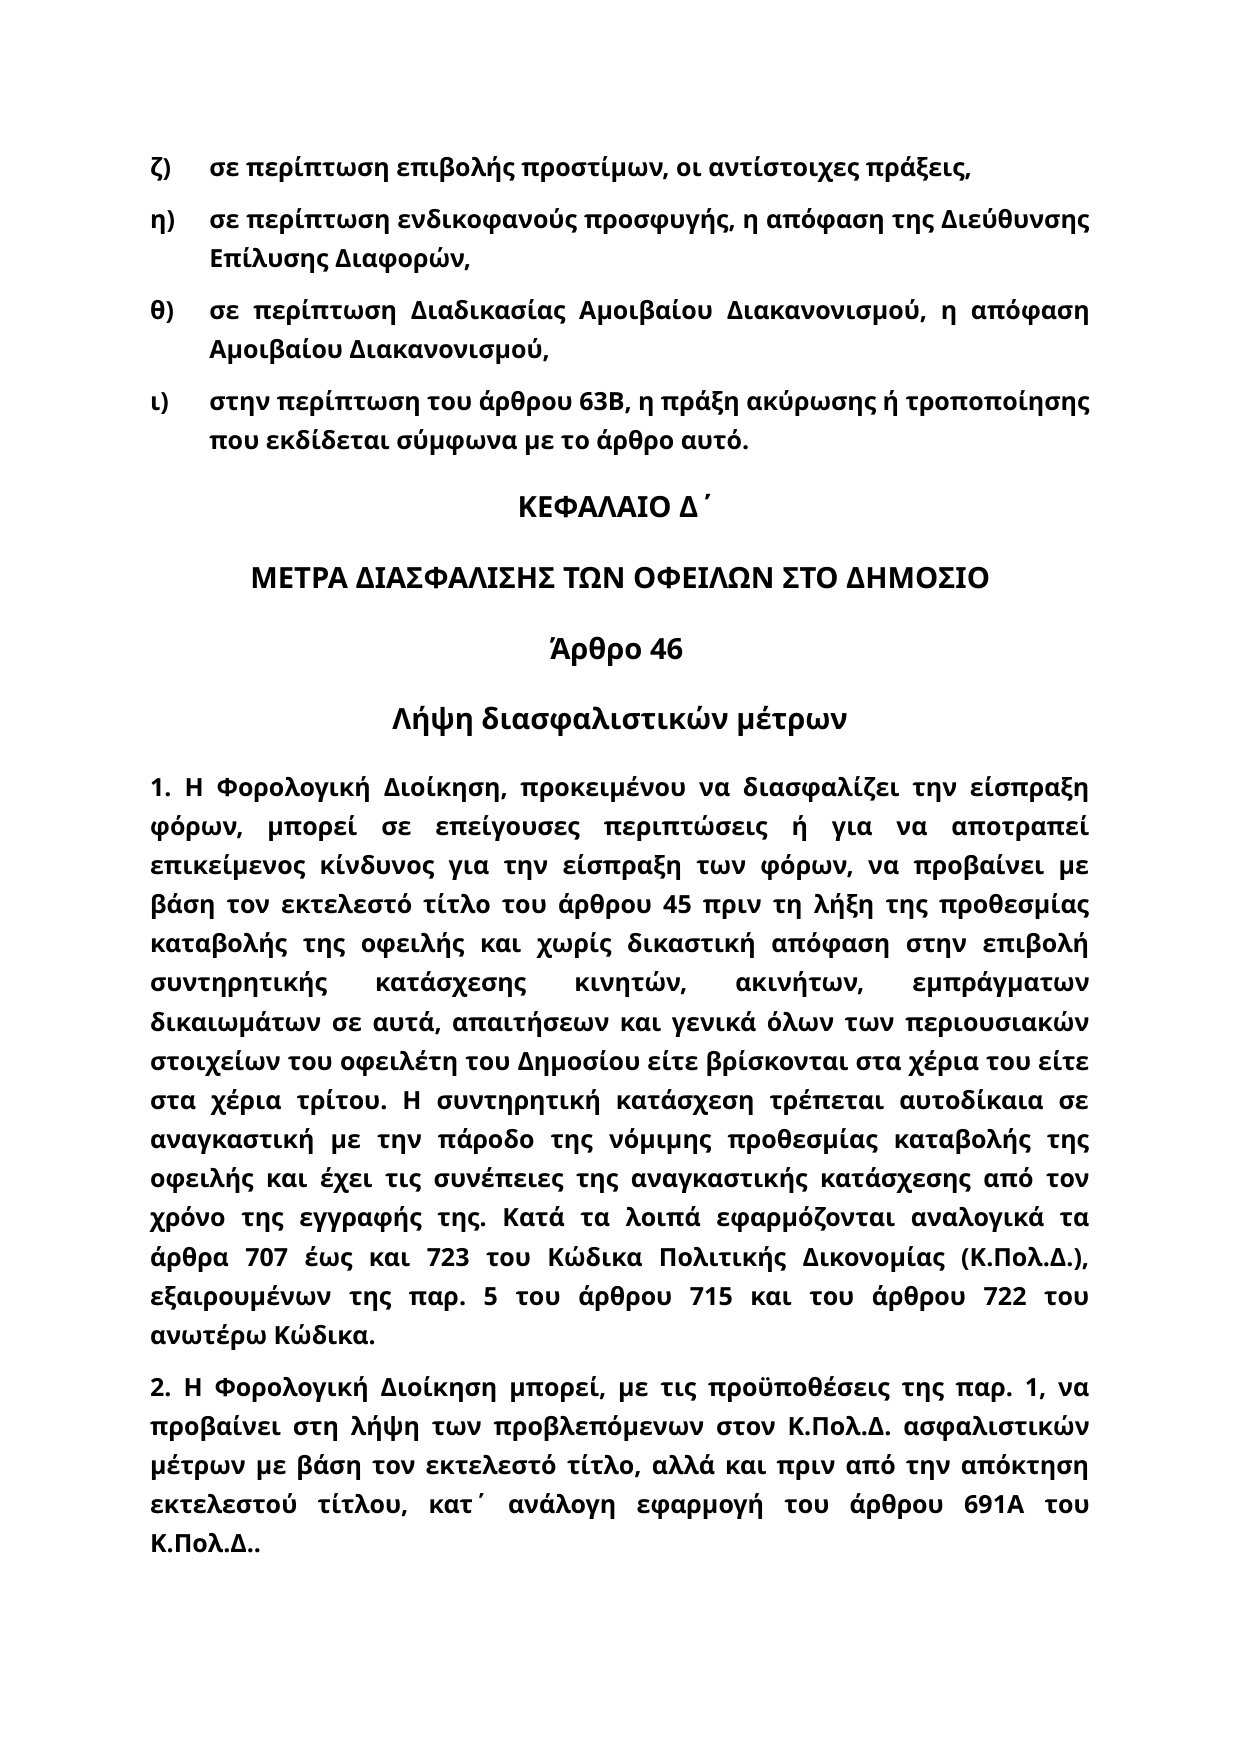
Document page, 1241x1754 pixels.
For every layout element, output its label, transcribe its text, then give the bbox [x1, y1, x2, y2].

text 2. Η Φορολογική Διοίκηση μπορεί, με τις προϋποθέσεις της παρ. 1, να προβαίνει στη λήψη των προβλεπόμενων στον Κ.Πολ.Δ. ασφαλιστικών μέτρων με βάση τον εκτελεστό τίτλο, αλλά και πριν από την απόκτηση εκτελεστού τίτλου, κατ΄ ανάλογη εφαρμογή του άρθρου 691Α του Κ.Πολ.Δ.. [150, 1369, 1090, 1560]
subtitle ΜΕΤΡΑ ΔΙΑΣΦΑΛΙΣΗΣ ΤΩΝ ΟΦΕΙΛΩΝ ΣΤΟ ΔΗΜΟΣΙΟ [150, 557, 1090, 597]
subtitle Άρθρο 46 [150, 628, 1090, 668]
list θ) σε περίπτωση Διαδικασίας Αμοιβαίου Διακανονισμού, η απόφαση Αμοιβαίου Διακανονισμού, [150, 292, 1090, 366]
list ι) στην περίπτωση του άρθρου 63Β, η πράξη ακύρωσης ή τροποποίησης που εκδίδεται σύμφωνα με το άρθρο αυτό. [150, 383, 1090, 457]
list ζ) σε περίπτωση επιβολής προστίμων, οι αντίστοιχες πράξεις, [150, 150, 1090, 184]
text 1. Η Φορολογική Διοίκηση, προκειμένου να διασφαλίζει την είσπραξη φόρων, μπορεί σε επείγουσες περιπτώσεις ή για να αποτραπεί επικείμενος κίνδυνος για την είσπραξη των φόρων, να προβαίνει με βάση τον εκτελεστό τίτλο του άρθρου 45 πριν τη λήξη της προθεσμίας καταβολής της οφειλής και χωρίς δικαστική απόφαση στην επιβολή συντηρητικής κατάσχεσης κινητών, ακινήτων, εμπράγματων δικαιωμάτων σε αυτά, απαιτήσεων και γενικά όλων των περιουσιακών στοιχείων του οφειλέτη του Δημοσίου είτε βρίσκονται στα χέρια του είτε στα χέρια τρίτου. Η συντηρητική κατάσχεση τρέπεται αυτοδίκαια σε αναγκαστική με την πάροδο της νόμιμης προθεσμίας καταβολής της οφειλής και έχει τις συνέπειες της αναγκαστικής κατάσχεσης από τον χρόνο της εγγραφής της. Κατά τα λοιπά εφαρμόζονται αναλογικά τα άρθρα 707 έως και 723 του Κώδικα Πολιτικής Δικονομίας (Κ.Πολ.Δ.), εξαιρουμένων της παρ. 5 του άρθρου 715 και του άρθρου 722 του ανωτέρω Κώδικα. [150, 769, 1090, 1352]
subtitle ΚΕΦΑΛΑΙΟ Δ΄ [150, 487, 1090, 526]
list η) σε περίπτωση ενδικοφανούς προσφυγής, η απόφαση της Διεύθυνσης Επίλυσης Διαφορών, [150, 202, 1090, 275]
subtitle Λήψη διασφαλιστικών μέτρων [150, 698, 1090, 738]
